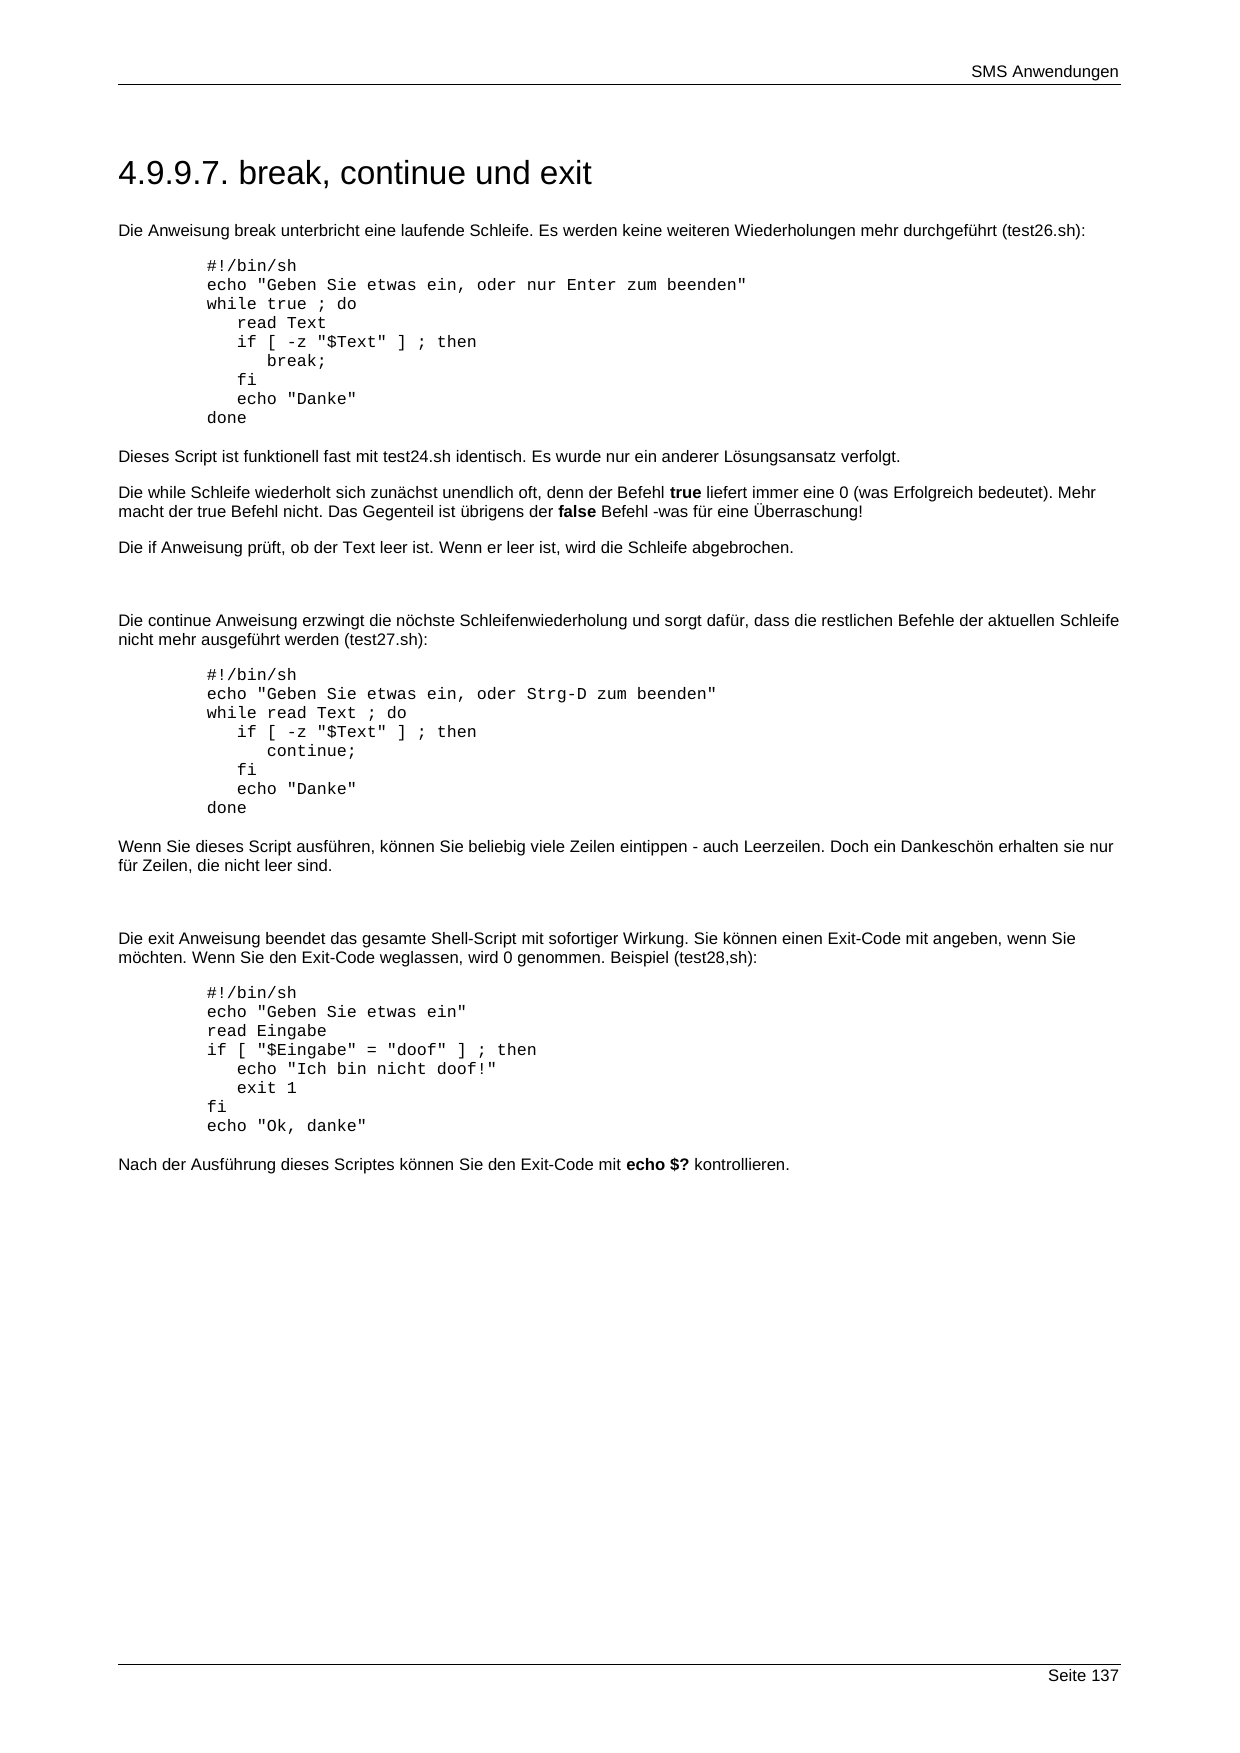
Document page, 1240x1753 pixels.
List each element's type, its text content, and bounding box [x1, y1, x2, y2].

subtitle break, continue und exit [118, 154, 1121, 191]
text Die if Anweisung prüft, ob der Text leer ist. Wenn er leer ist, wird die Schleife abgebrochen. [118, 539, 1121, 557]
text Die Anweisung break unterbricht eine laufende Schleife. Es werden keine weiteren Wiederholungen mehr durchgeführt (test26.sh): [118, 221, 1121, 240]
text Die continue Anweisung erzwingt die nöchste Schleifenwiederholung und sorgt dafür, dass die restlichen Befehle der aktuellen Schleife nicht mehr ausgeführt werden (test27.sh): [118, 612, 1121, 649]
text Die while Schleife wiederholt sich zunächst unendlich oft, denn der Befehl true liefert immer eine 0 (was Erfolgreich bedeutet). Mehr macht der true Befehl nicht. Das Gegenteil ist übrigens der false Befehl -was für eine Überraschung! [118, 483, 1121, 521]
text Nach der Ausführung dieses Scriptes können Sie den Exit-Code mit echo $? kontrollieren. [118, 1155, 1121, 1174]
text #!/bin/sh echo "Geben Sie etwas ein" read Eingabe if [ "$Eingabe" = "doof" ] ; then echo "Ich bin nicht doof!" exit 1 fi echo "Ok, danke" [207, 984, 1121, 1136]
text #!/bin/sh echo "Geben Sie etwas ein, oder nur Enter zum beenden" while true ; do read Text if [ -z "$Text" ] ; then break; fi echo "Danke" done [207, 257, 1121, 428]
text Die exit Anweisung beendet das gesamte Shell-Script mit sofortiger Wirkung. Sie können einen Exit-Code mit angeben, wenn Sie möchten. Wenn Sie den Exit-Code weglassen, wird 0 genommen. Beispiel (test28,sh): [118, 929, 1121, 967]
text Dieses Script ist funktionell fast mit test24.sh identisch. Es wurde nur ein anderer Lösungsansatz verfolgt. [118, 447, 1121, 466]
text Wenn Sie dieses Script ausführen, können Sie beliebig viele Zeilen eintippen - auch Leerzeilen. Doch ein Dankeschön erhalten sie nur für Zeilen, die nicht leer sind. [118, 837, 1121, 875]
text #!/bin/sh echo "Geben Sie etwas ein, oder Strg-D zum beenden" while read Text ; do if [ -z "$Text" ] ; then continue; fi echo "Danke" done [207, 667, 1121, 818]
